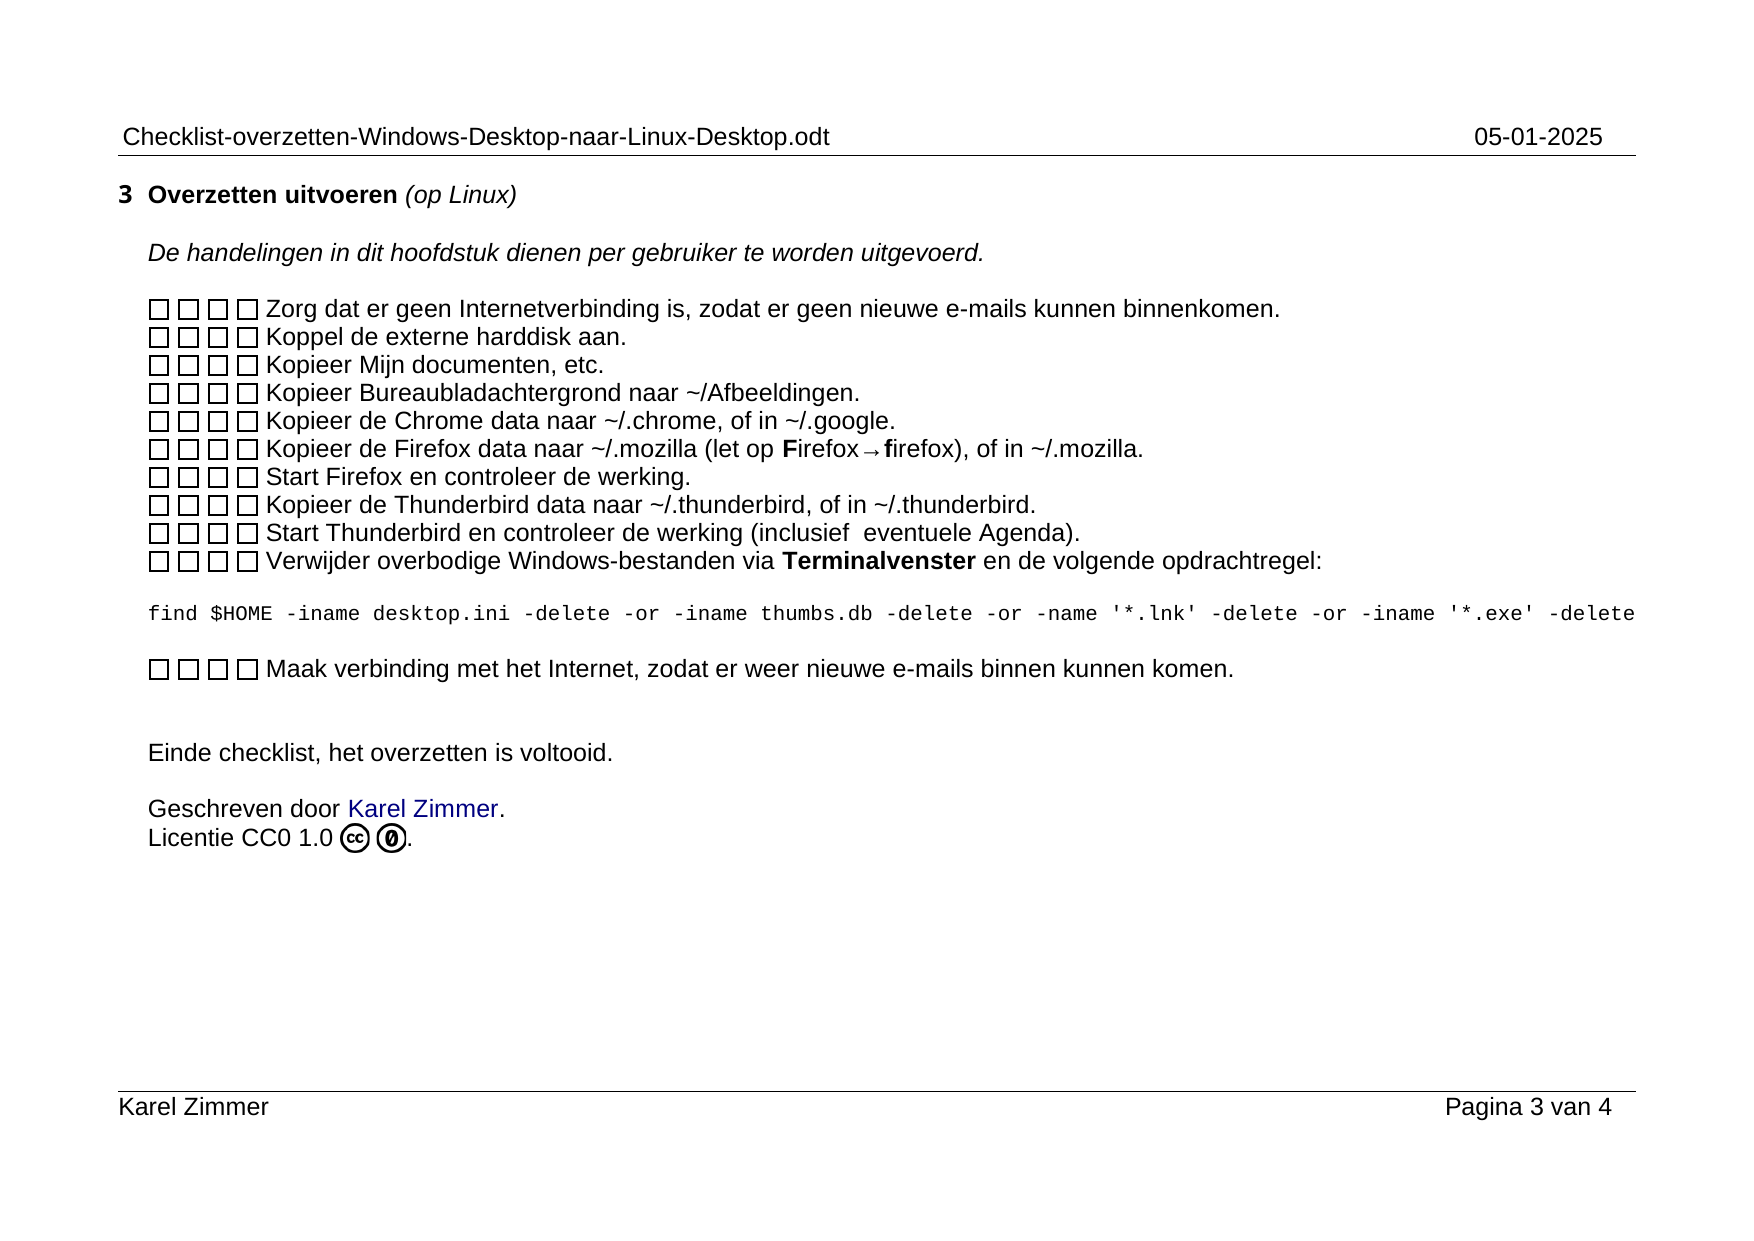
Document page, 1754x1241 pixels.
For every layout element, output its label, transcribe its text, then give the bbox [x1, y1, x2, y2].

text Maak verbinding met het Internet, zodat er weer nieuwe e-mails binnen kunnen komen. [118, 655, 1636, 683]
list Licentie CC0 1.0 [133, 823, 340, 853]
text Kopieer de Firefox data naar ~/.mozilla (let op Firefox→firefox), of in ~/.mozilla. [118, 435, 1636, 463]
text Kopieer de Chrome data naar ~/.chrome, of in ~/.google. [118, 407, 1636, 435]
list Overzetten uitvoeren (op Linux) [118, 177, 1636, 239]
list De handelingen in dit hoofdstuk dienen per gebruiker te worden uitgevoerd. [118, 239, 1636, 267]
text Start Thunderbird en controleer de werking (inclusief eventuele Agenda). [118, 519, 1636, 547]
list Einde checklist, het overzetten is voltooid. [118, 711, 1636, 767]
text Verwijder overbodige Windows-bestanden via Terminalvenster en de volgende opdrachtregel: [118, 547, 1636, 603]
text Kopieer de Thunderbird data naar ~/.thunderbird, of in ~/.thunderbird. [118, 491, 1636, 519]
list . [407, 823, 1636, 853]
text Koppel de externe harddisk aan. [118, 323, 1636, 351]
list find $HOME -iname desktop.ini -delete -or -iname thumbs.db -delete -or -name '*.lnk' -delete -or -iname '*.exe' -delete [118, 603, 1636, 655]
picture [376, 823, 407, 853]
picture [340, 823, 370, 853]
list Geschreven door Karel Zimmer. [133, 795, 1636, 823]
text Start Firefox en controleer de werking. [118, 463, 1636, 491]
text Kopieer Bureaubladachtergrond naar ~/Afbeeldingen. [118, 379, 1636, 407]
text Kopieer Mijn documenten, etc. [118, 351, 1636, 379]
text Zorg dat er geen Internetverbinding is, zodat er geen nieuwe e-mails kunnen binnenkomen. [118, 295, 1636, 323]
